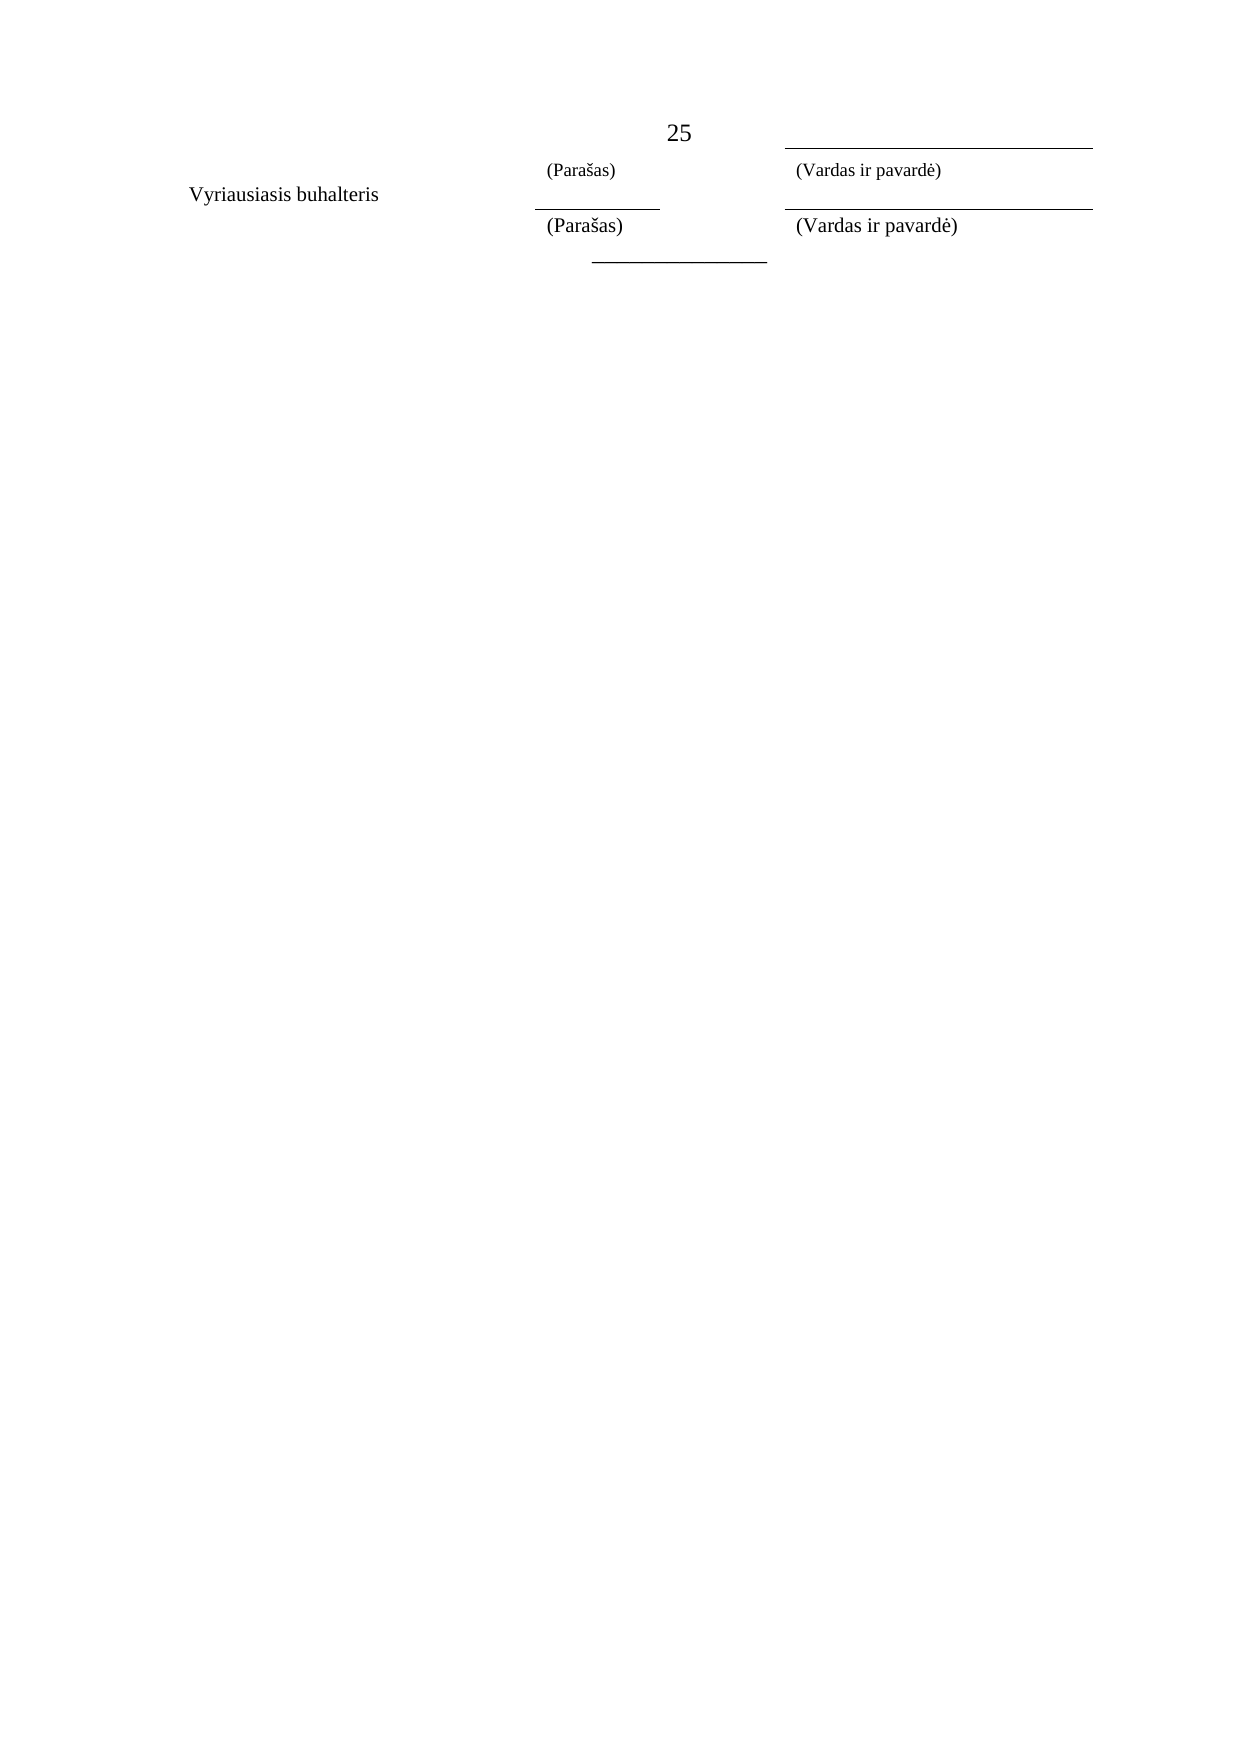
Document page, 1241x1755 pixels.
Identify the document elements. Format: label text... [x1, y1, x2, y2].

table_cell [177, 148, 483, 180]
table_cell Vyriausiasis buhalteris [177, 180, 535, 208]
table_cell [660, 148, 784, 180]
table_cell [660, 180, 784, 208]
table_cell [177, 209, 483, 237]
table_cell (Vardas ir pavardė) [785, 210, 1092, 237]
table_cell [785, 180, 882, 208]
table_cell [1093, 180, 1217, 208]
table_cell (Parašas) [535, 210, 660, 237]
table_cell [882, 180, 1092, 208]
table_cell [1093, 148, 1217, 180]
text ______________ [177, 237, 1181, 265]
table_cell [483, 209, 535, 237]
table_cell (Vardas ir pavardė) [785, 149, 1092, 180]
table_cell [660, 209, 784, 237]
table_cell (Parašas) [535, 148, 660, 180]
table_cell [1093, 209, 1217, 237]
table_cell [483, 148, 535, 180]
table_cell [535, 180, 660, 208]
